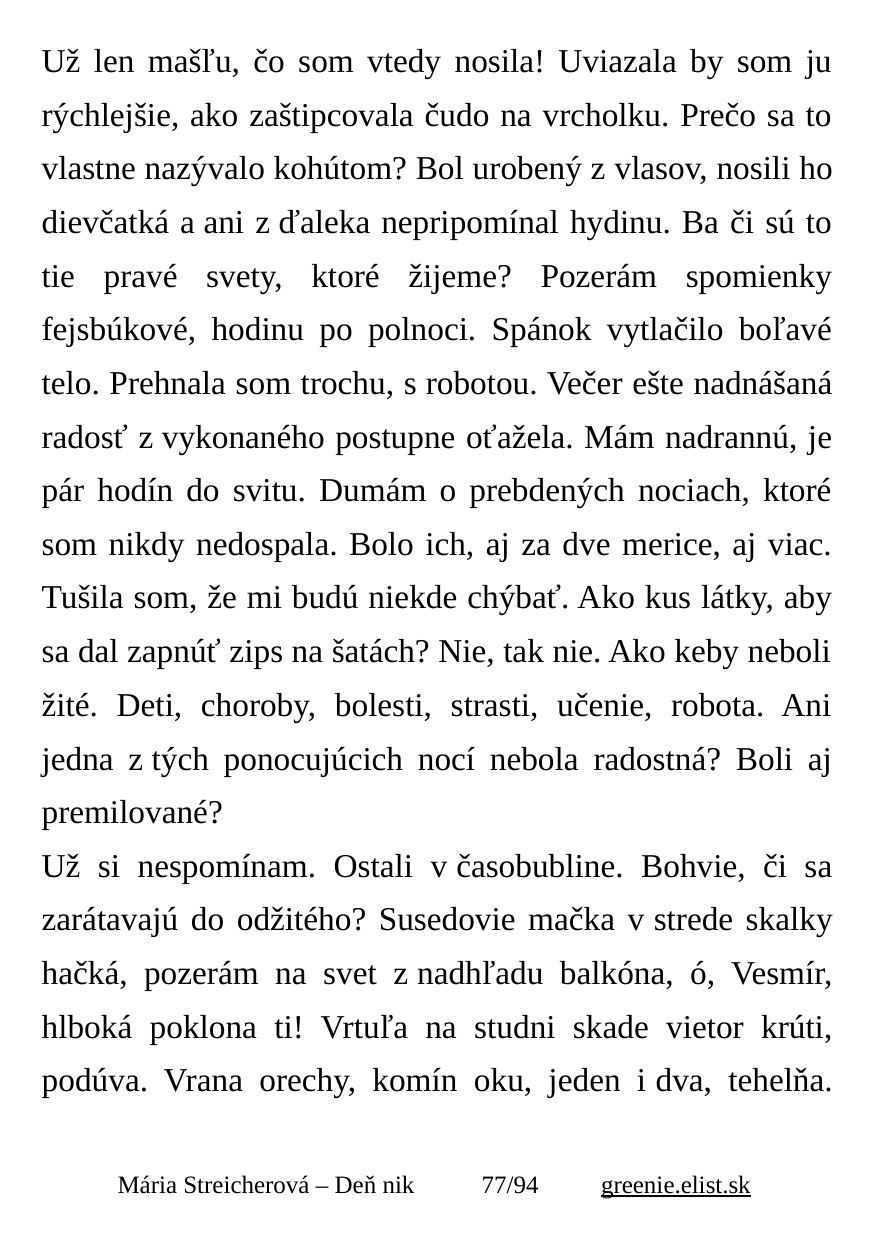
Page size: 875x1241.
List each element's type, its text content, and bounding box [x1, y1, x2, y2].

text Už len mašľu, čo som vtedy nosila! Uviazala by som ju rýchlejšie, ako zaštipcovala čudo na vrcholku. Prečo sa to vlastne nazývalo kohútom? Bol urobený z vlasov, nosili ho dievčatká a ani z ďaleka nepripomínal hydinu. Ba či sú to tie pravé svety, ktoré žijeme? Pozerám spomienky fejsbúkové, hodinu po polnoci. Spánok vytlačilo boľavé telo. Prehnala som trochu, s robotou. Večer ešte nadnášaná radosť z vykonaného postupne oťažela. Mám nadrannú, je pár hodín do svitu. Dumám o prebdených nociach, ktoré som nikdy nedospala. Bolo ich, aj za dve merice, aj viac. Tušila som, že mi budú niekde chýbať. Ako kus látky, aby sa dal zapnúť zips na šatách? Nie, tak nie. Ako keby neboli žité. Deti, choroby, bolesti, strasti, učenie, robota. Ani jedna z tých ponocujúcich nocí nebola radostná? Boli aj premilované? [41, 41, 833, 831]
text Už si nespomínam. Ostali v časobubline. Bohvie, či sa zarátavajú do odžitého? Susedovie mačka v strede skalky hačká, pozerám na svet z nadhľadu balkóna, ó, Vesmír, hlboká poklona ti! Vrtuľa na studni skade vietor krúti, podúva. Vrana orechy, komín oku, jeden i dva, tehelňa. [41, 846, 833, 1099]
